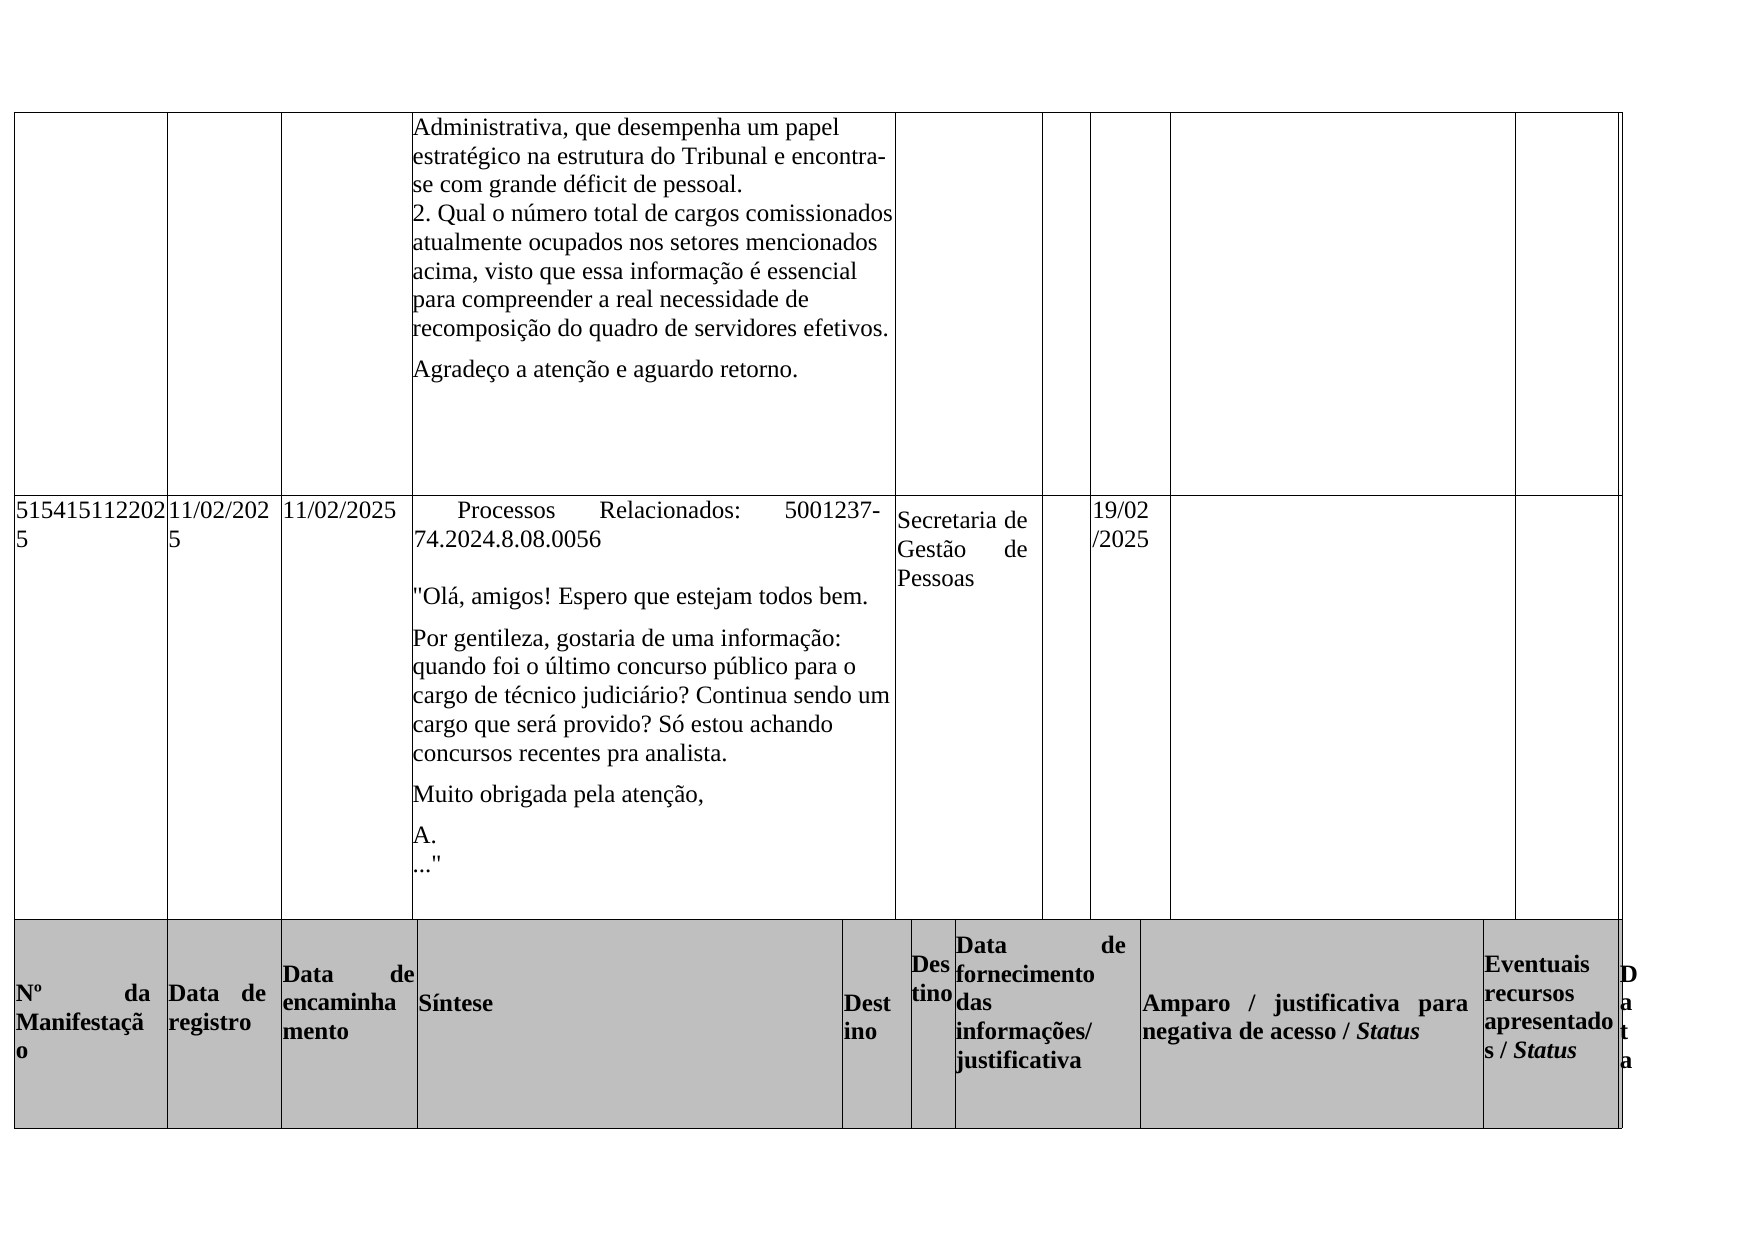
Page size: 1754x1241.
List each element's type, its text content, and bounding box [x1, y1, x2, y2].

table_cell 5154151122025 [15, 496, 167, 919]
table_cell Destino [843, 920, 911, 1128]
table_cell [1625, 112, 1745, 494]
table_cell [1516, 496, 1618, 919]
table_cell Data de encaminha mento [282, 920, 417, 1128]
table_cell [896, 113, 1042, 494]
table_cell Administrativa, que desempenha um papel estratégico na estrutura do Tribunal e encontra-se com grande déficit de pessoal. 2. Qual o número total de cargos comissionados atualmente ocupados nos setores mencionados acima, visto que essa informação é essencial para compreender a real necessidade de recomposição do quadro de servidores efetivos. Agradeço a atenção e aguardo retorno. [413, 113, 895, 494]
table_cell 11/02/2025 [168, 496, 281, 919]
table_cell [1043, 496, 1090, 919]
table_cell 11/02/2025 [282, 496, 412, 919]
table_cell Síntese [418, 920, 842, 1128]
table_cell Amparo / justificativa para negativa de acesso / Status [1141, 920, 1483, 1128]
table_cell [1625, 495, 1745, 919]
table_cell [1171, 113, 1515, 494]
table_cell [1516, 113, 1618, 494]
table_cell Eventuais recursos apresentados / Status [1484, 920, 1618, 1128]
table_cell Data de registro [168, 920, 281, 1128]
table_cell Secretaria de Gestão de Pessoas [896, 496, 1042, 919]
table_cell [168, 113, 281, 494]
table_cell [1043, 113, 1090, 494]
table_cell Data de fornecimento das informações/ justificativa [956, 920, 1140, 1128]
table_cell [1625, 967, 1632, 981]
table_cell [1171, 496, 1515, 919]
table_cell 19/02/2025 [1091, 496, 1170, 919]
table_cell Nº da Manifestação [15, 920, 167, 1128]
table_cell [1625, 919, 1745, 1128]
table_cell [282, 113, 412, 494]
table_cell Destino [912, 920, 955, 1128]
table_cell [15, 113, 167, 494]
table_cell Processos Relacionados: 5001237-74.2024.8.08.0056 "Olá, amigos! Espero que estejam todos bem. Por gentileza, gostaria de uma informação: quando foi o último concurso público para o cargo de técnico judiciário? Continua sendo um cargo que será provido? Só estou achando concursos recentes pra analista. Muito obrigada pela atenção, A. ..." [413, 496, 895, 919]
table_cell [1091, 113, 1170, 494]
